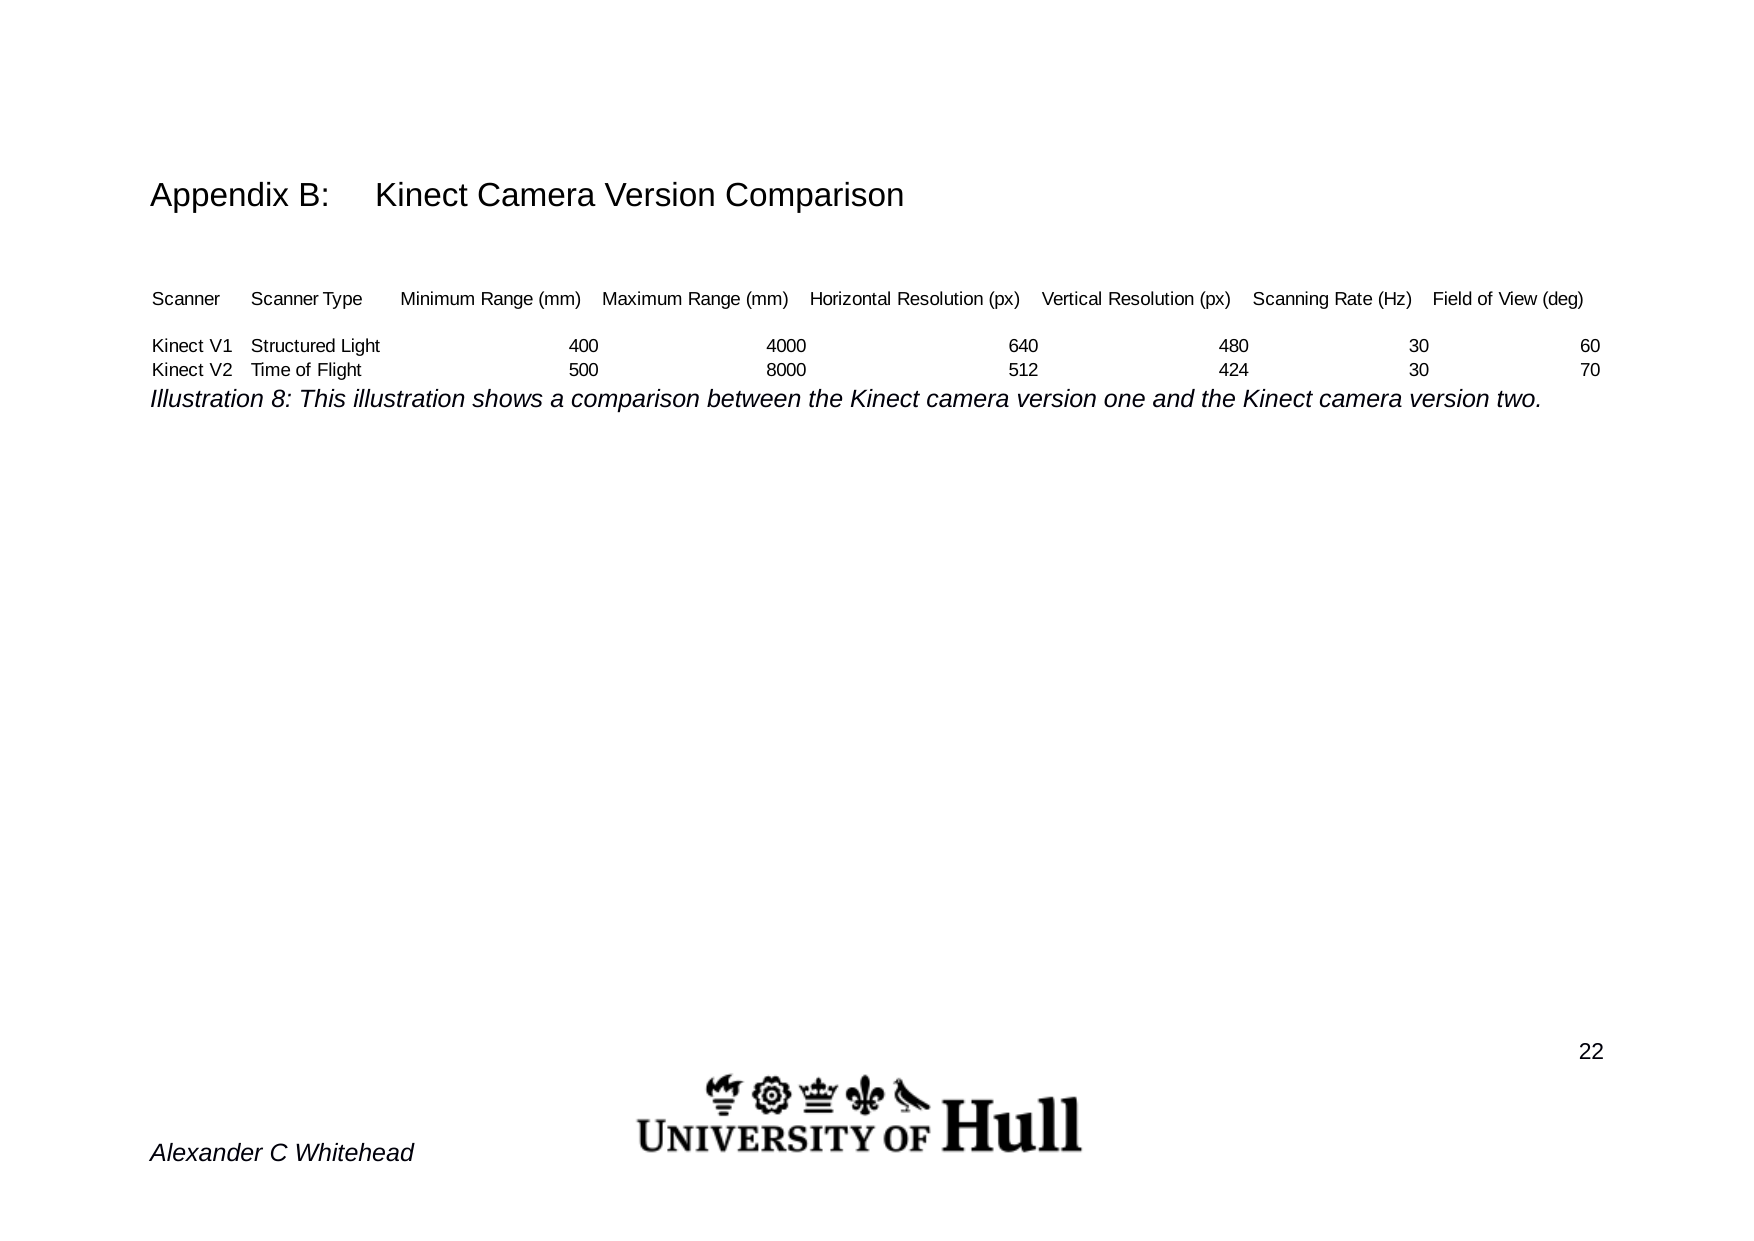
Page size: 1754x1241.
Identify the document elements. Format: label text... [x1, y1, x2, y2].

picture [630, 1064, 1091, 1162]
text Illustration 8: This illustration shows a comparison between the Kinect camera version one and the Kinect camera version two. [150, 288, 1604, 413]
subtitle Kinect Camera Version Comparison [150, 175, 1604, 213]
